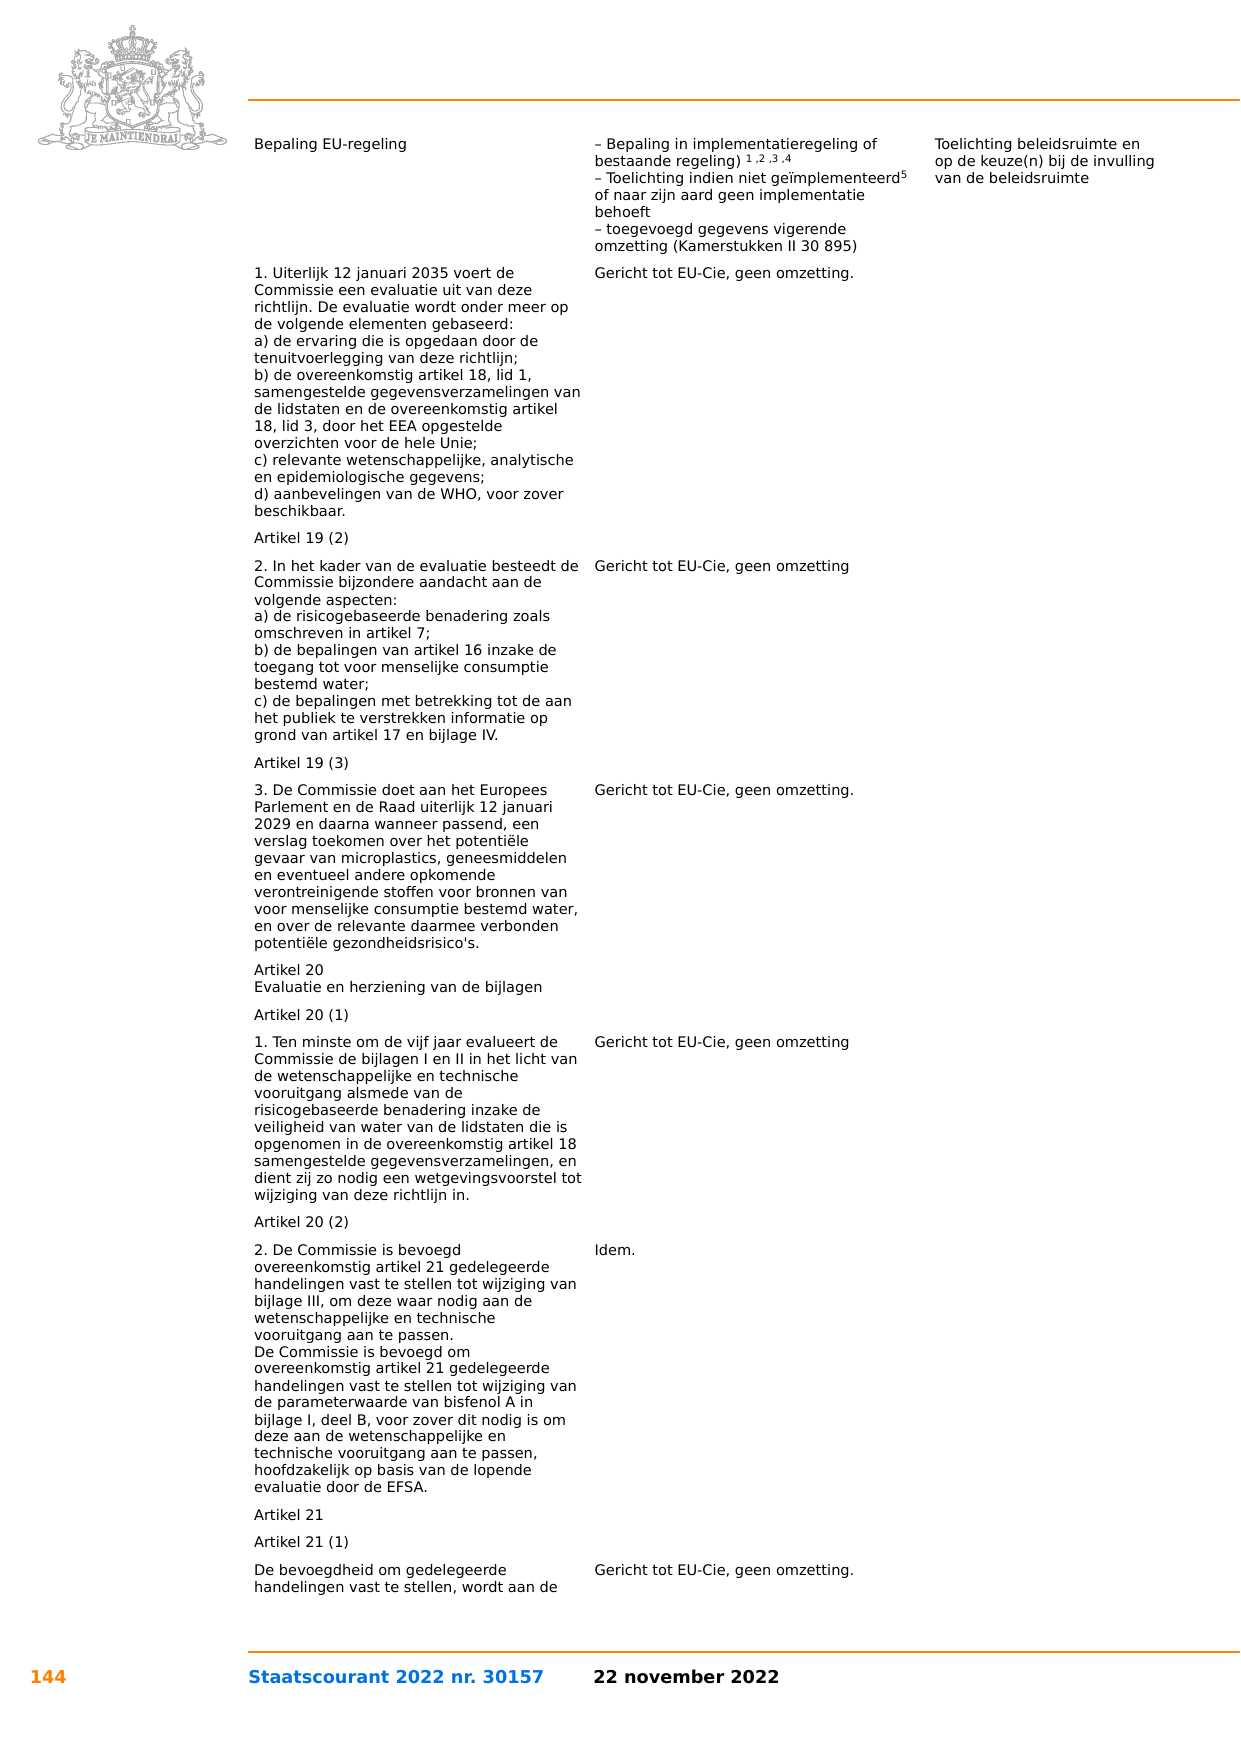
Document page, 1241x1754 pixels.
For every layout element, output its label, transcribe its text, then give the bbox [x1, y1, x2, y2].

table_cell [929, 958, 1163, 1001]
table_cell [929, 260, 1163, 524]
table_cell Idem. [589, 1237, 928, 1501]
table_cell 3. De Commissie doet aan het Europees Parlement en de Raad uiterlijk 12 januari 2029 en daarna wanneer passend, een verslag toekomen over het potentiële gevaar van microplastics, geneesmiddelen en eventueel andere opkomende verontreinigende stoffen voor bronnen van voor menselijke consumptie bestemd water, en over de relevante daarmee verbonden potentiële gezondheidsrisico's. [249, 777, 588, 956]
table_cell [589, 1502, 928, 1528]
table_cell [929, 553, 1163, 749]
table_cell Gericht tot EU-Cie, geen omzetting. [589, 260, 928, 524]
table_cell Artikel 20 (1) [249, 1002, 588, 1028]
table_cell De bevoegdheid om gedelegeerde handelingen vast te stellen, wordt aan de [249, 1557, 588, 1600]
table_cell [929, 1210, 1163, 1236]
table_cell 2. In het kader van de evaluatie besteedt de Commissie bijzondere aandacht aan de volgende aspecten: a) de risicogebaseerde benadering zoals omschreven in artikel 7; b) de bepalingen van artikel 16 inzake de toegang tot voor menselijke consumptie bestemd water; c) de bepalingen met betrekking tot de aan het publiek te verstrekken informatie op grond van artikel 17 en bijlage IV. [249, 553, 588, 749]
table_cell [929, 777, 1163, 956]
table_cell [929, 1557, 1163, 1600]
table_header – Bepaling in implementatieregeling of bestaande regeling) 1,2,3,4 – Toelichting indien niet geïmplementeerd5 of naar zijn aard geen implementatie behoeft – toegevoegd gegevens vigerende omzetting (Kamerstukken II 30 895) [589, 131, 928, 259]
table_cell [929, 1002, 1163, 1028]
table_cell [589, 1210, 928, 1236]
table_cell [929, 1237, 1163, 1501]
table_cell [929, 1029, 1163, 1208]
table_header Bepaling EU-regeling [249, 131, 588, 259]
table_cell Artikel 20 (2) [249, 1210, 588, 1236]
table_cell [589, 525, 928, 552]
table_cell [589, 1529, 928, 1556]
table_cell [929, 1529, 1163, 1556]
table_cell [589, 1002, 928, 1028]
table_cell Gericht tot EU-Cie, geen omzetting. [589, 777, 928, 956]
picture [38, 25, 227, 150]
table_cell Artikel 19 (2) [249, 525, 588, 552]
table_cell 2. De Commissie is bevoegd overeenkomstig artikel 21 gedelegeerde handelingen vast te stellen tot wijziging van bijlage III, om deze waar nodig aan de wetenschappelijke en technische vooruitgang aan te passen. De Commissie is bevoegd om overeenkomstig artikel 21 gedelegeerde handelingen vast te stellen tot wijziging van de parameterwaarde van bisfenol A in bijlage I, deel B, voor zover dit nodig is om deze aan de wetenschappelijke en technische vooruitgang aan te passen, hoofdzakelijk op basis van de lopende evaluatie door de EFSA. [249, 1237, 588, 1501]
table_cell [929, 525, 1163, 552]
table_cell [589, 750, 928, 776]
table_cell [929, 1502, 1163, 1528]
table_header Toelichting beleidsruimte en op de keuze(n) bij de invulling van de beleidsruimte [929, 131, 1163, 259]
table_cell 1. Uiterlijk 12 januari 2035 voert de Commissie een evaluatie uit van deze richtlijn. De evaluatie wordt onder meer op de volgende elementen gebaseerd: a) de ervaring die is opgedaan door de tenuitvoerlegging van deze richtlijn; b) de overeenkomstig artikel 18, lid 1, samengestelde gegevensverzamelingen van de lidstaten en de overeenkomstig artikel 18, lid 3, door het EEA opgestelde overzichten voor de hele Unie; c) relevante wetenschappelijke, analytische en epidemiologische gegevens; d) aanbevelingen van de WHO, voor zover beschikbaar. [249, 260, 588, 524]
table_cell Gericht tot EU-Cie, geen omzetting [589, 1029, 928, 1208]
table_cell Gericht tot EU-Cie, geen omzetting. [589, 1557, 928, 1600]
table_cell Artikel 21 (1) [249, 1529, 588, 1556]
table_cell [589, 958, 928, 1001]
table_cell [929, 750, 1163, 776]
table_cell Artikel 21 [249, 1502, 588, 1528]
table_cell 1. Ten minste om de vijf jaar evalueert de Commissie de bijlagen I en II in het licht van de wetenschappelijke en technische vooruitgang alsmede van de risicogebaseerde benadering inzake de veiligheid van water van de lidstaten die is opgenomen in de overeenkomstig artikel 18 samengestelde gegevensverzamelingen, en dient zij zo nodig een wetgevingsvoorstel tot wijziging van deze richtlijn in. [249, 1029, 588, 1208]
table_cell Gericht tot EU-Cie, geen omzetting [589, 553, 928, 749]
table_cell Artikel 19 (3) [249, 750, 588, 776]
table_cell Artikel 20 Evaluatie en herziening van de bijlagen [249, 958, 588, 1001]
